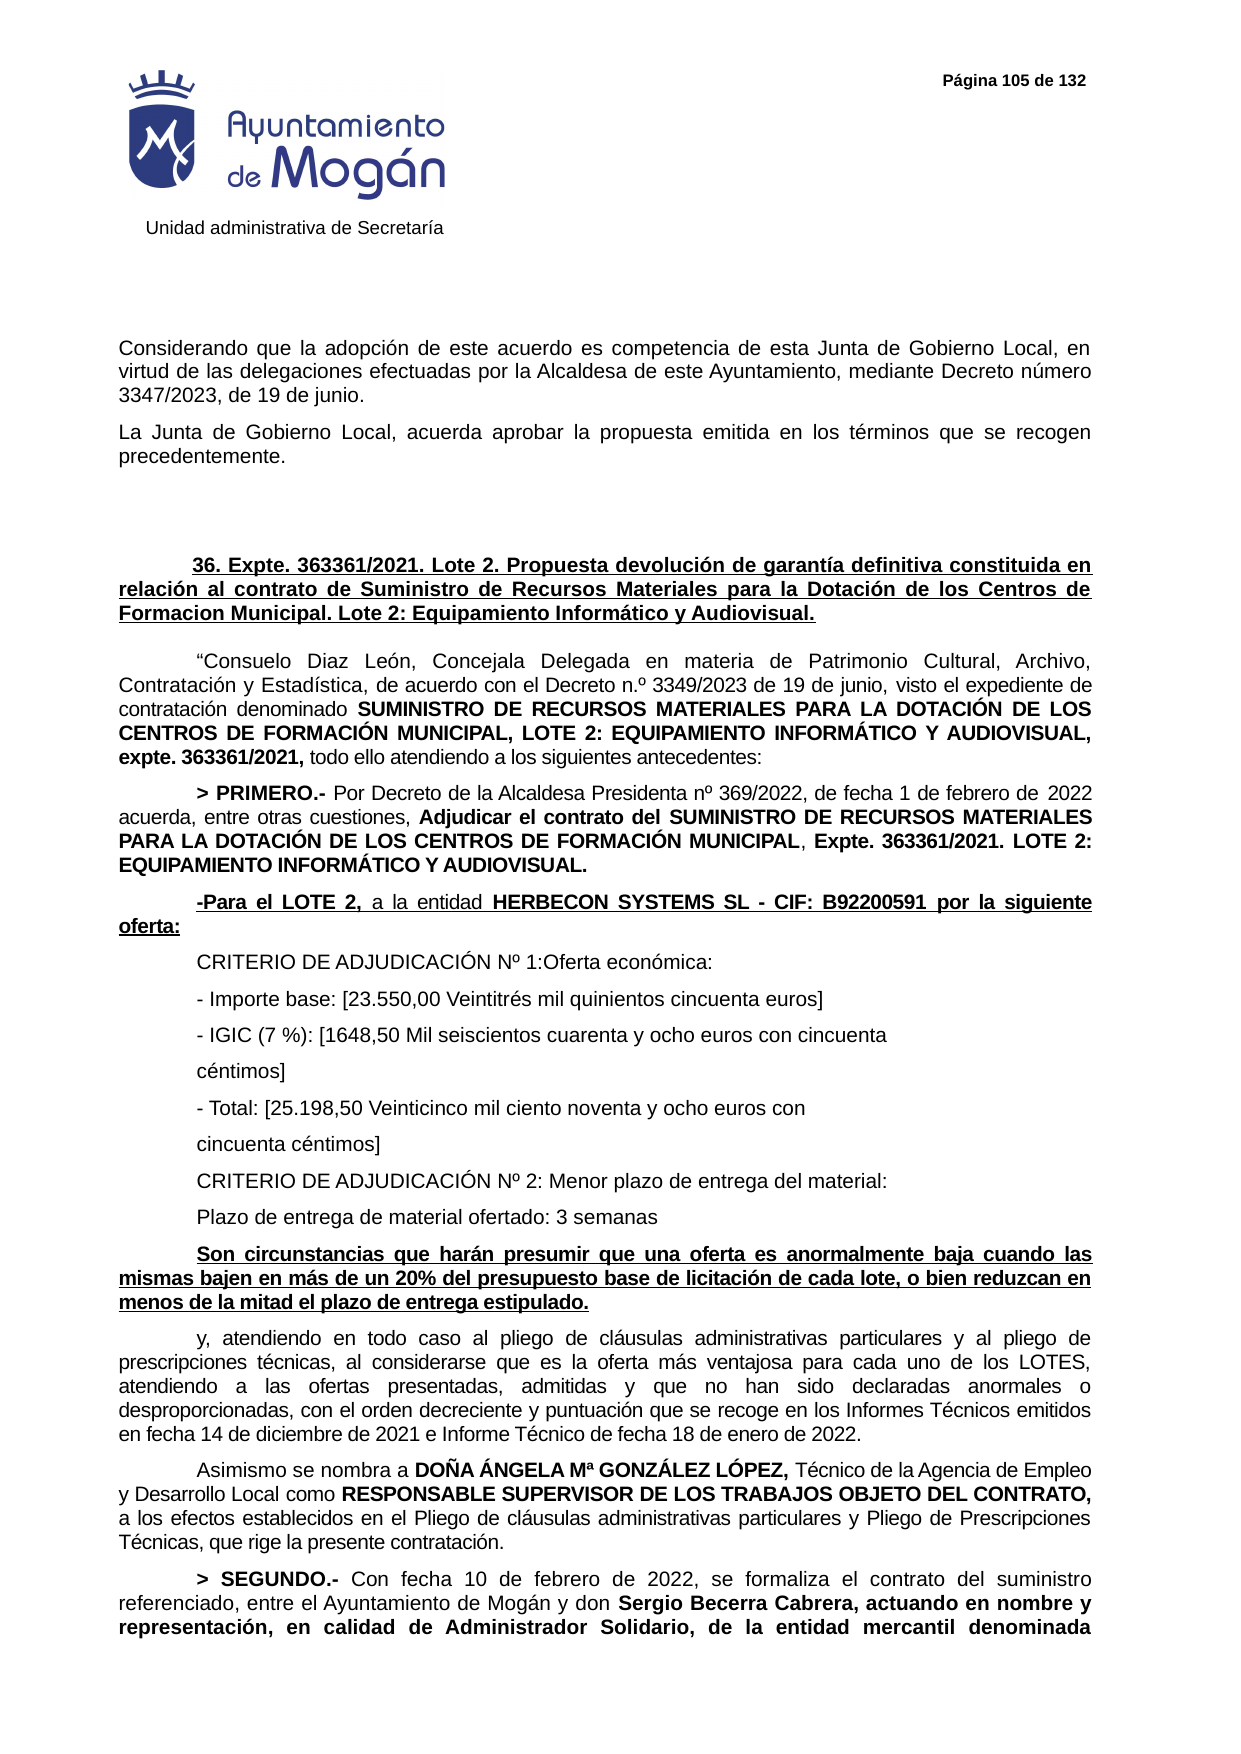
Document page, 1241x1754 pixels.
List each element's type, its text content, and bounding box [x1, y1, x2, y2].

text CRITERIO DE ADJUDICACIÓN Nº 1:Oferta económica: [118, 950, 1092, 974]
text La Junta de Gobierno Local, acuerda aprobar la propuesta emitida en los términos que se recogen precedentemente. [118, 420, 1092, 468]
text - Total: [25.198,50 Veinticinco mil ciento noventa y ocho euros con [118, 1096, 1092, 1120]
picture [128, 70, 445, 206]
text Plazo de entrega de material ofertado: 3 semanas [118, 1205, 1092, 1229]
text céntimos] [118, 1059, 1092, 1083]
text > SEGUNDO.- Con fecha 10 de febrero de 2022, se formaliza el contrato del suministro referenciado, entre el Ayuntamiento de Mogán y don Sergio Becerra Cabrera, actuando en nombre y representación, en calidad de Administrador Solidario, de la entidad mercantil denominada [118, 1567, 1092, 1638]
text cincuenta céntimos] [118, 1132, 1092, 1156]
text Son circunstancias que harán presumir que una oferta es anormalmente baja cuando las mismas bajen en más de un 20% del presupuesto base de licitación de cada lote, o bien reduzcan en menos de la mitad el plazo de entrega estipulado. [118, 1242, 1092, 1313]
text > PRIMERO.- Por Decreto de la Alcaldesa Presidenta nº 369/2022, de fecha 1 de febrero de 2022 acuerda, entre otras cuestiones, Adjudicar el contrato del SUMINISTRO DE RECURSOS MATERIALES PARA LA DOTACIÓN DE LOS CENTROS DE FORMACIÓN MUNICIPAL, Expte. 363361/2021. LOTE 2: EQUIPAMIENTO INFORMÁTICO Y AUDIOVISUAL. [118, 781, 1092, 877]
text Asimismo se nombra a DOÑA ÁNGELA Mª GONZÁLEZ LÓPEZ, Técnico de la Agencia de Empleo y Desarrollo Local como RESPONSABLE SUPERVISOR DE LOS TRABAJOS OBJETO DEL CONTRATO, a los efectos establecidos en el Pliego de cláusulas administrativas particulares y Pliego de Prescripciones Técnicas, que rige la presente contratación. [118, 1458, 1092, 1554]
text 36. Expte. 363361/2021. Lote 2. Propuesta devolución de garantía definitiva constituida en relación al contrato de Suministro de Recursos Materiales para la Dotación de los Centros de [118, 553, 1092, 598]
text Formacion Municipal. Lote 2: Equipamiento Informático y Audiovisual. [118, 599, 1092, 625]
text - IGIC (7 %): [1648,50 Mil seiscientos cuarenta y ocho euros con cincuenta [118, 1023, 1092, 1047]
text CRITERIO DE ADJUDICACIÓN Nº 2: Menor plazo de entrega del material: [118, 1169, 1092, 1193]
text -Para el LOTE 2, a la entidad HERBECON SYSTEMS SL - CIF: B92200591 por la siguiente oferta: [118, 889, 1092, 937]
text y, atendiendo en todo caso al pliego de cláusulas administrativas particulares y al pliego de prescripciones técnicas, al considerarse que es la oferta más ventajosa para cada uno de los LOTES, atendiendo a las ofertas presentadas, admitidas y que no han sido declaradas anormales o desproporcionadas, con el orden decreciente y puntuación que se recoge en los Informes Técnicos emitidos en fecha 14 de diciembre de 2021 e Informe Técnico de fecha 18 de enero de 2022. [118, 1326, 1092, 1446]
text Considerando que la adopción de este acuerdo es competencia de esta Junta de Gobierno Local, en virtud de las delegaciones efectuadas por la Alcaldesa de este Ayuntamiento, mediante Decreto número 3347/2023, de 19 de junio. [118, 335, 1092, 407]
text “Consuelo Diaz León, Concejala Delegada en materia de Patrimonio Cultural, Archivo, Contratación y Estadística, de acuerdo con el Decreto n.º 3349/2023 de 19 de junio, visto el expediente de contratación denominado SUMINISTRO DE RECURSOS MATERIALES PARA LA DOTACIÓN DE LOS CENTROS DE FORMACIÓN MUNICIPAL, LOTE 2: EQUIPAMIENTO INFORMÁTICO Y AUDIOVISUAL, expte. 363361/2021, todo ello atendiendo a los siguientes antecedentes: [118, 649, 1092, 769]
text - Importe base: [23.550,00 Veintitrés mil quinientos cincuenta euros] [118, 986, 1092, 1010]
